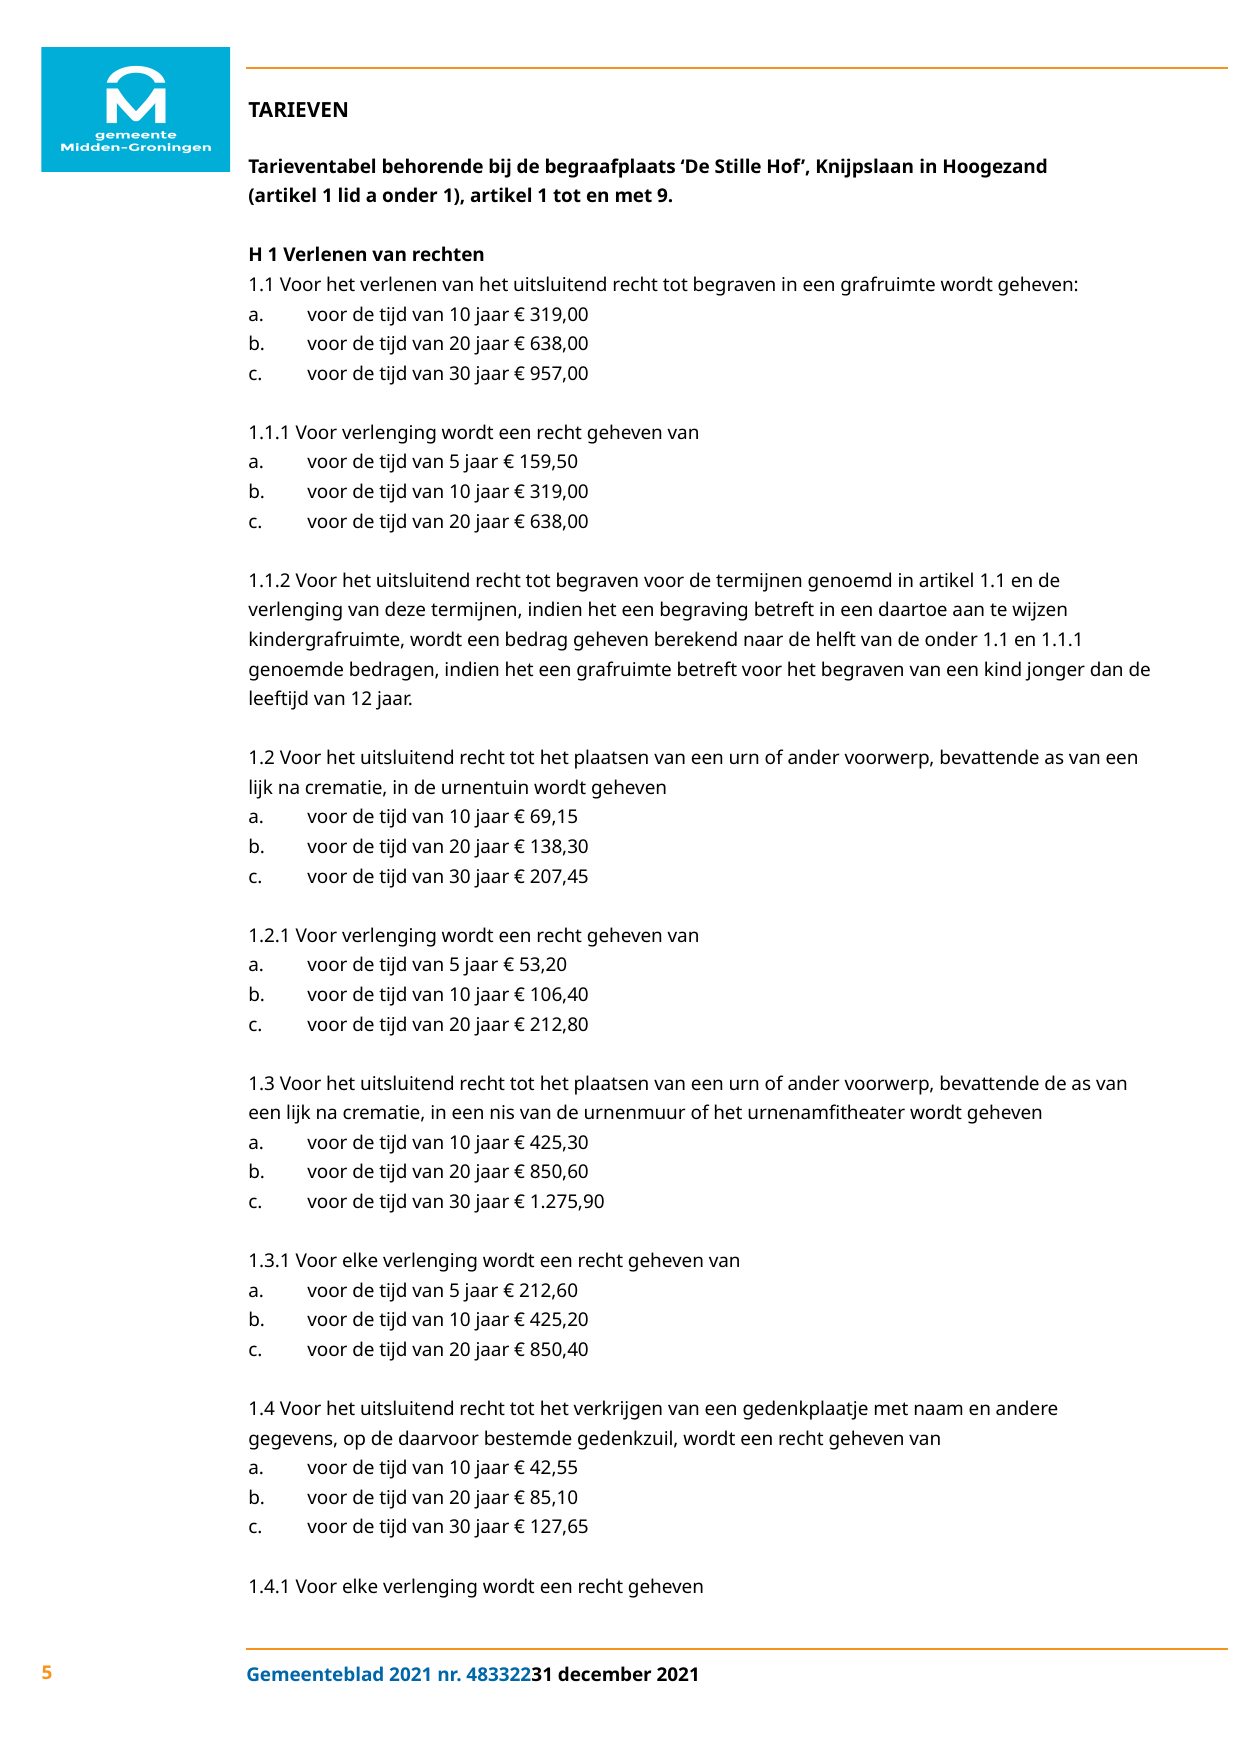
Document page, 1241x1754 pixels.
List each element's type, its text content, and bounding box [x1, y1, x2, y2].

text H 1 Verlenen van rechten [248, 242, 1152, 267]
picture [107, 89, 165, 122]
list voor de tijd van 5 jaar € 212,60 [248, 1277, 1152, 1303]
text 1.1.1 Voor verlenging wordt een recht geheven van [248, 419, 1152, 445]
text 1.1.2 Voor het uitsluitend recht tot begraven voor de termijnen genoemd in artikel 1.1 en de verlenging van deze termijnen, indien het een begraving betreft in een daartoe aan te wijzen kindergrafruimte, wordt een bedrag geheven berekend naar de helft van de onder 1.1 en 1.1.1 genoemde bedragen, indien het een grafruimte betreft voor het begraven van een kind jonger dan de leeftijd van 12 jaar. [248, 567, 1152, 711]
list voor de tijd van 20 jaar € 850,60 [248, 1159, 1152, 1184]
list voor de tijd van 10 jaar € 106,40 [248, 981, 1152, 1007]
text 1.3.1 Voor elke verlenging wordt een recht geheven van [248, 1247, 1152, 1273]
list voor de tijd van 10 jaar € 319,00 [248, 301, 1152, 327]
list voor de tijd van 20 jaar € 850,40 [248, 1336, 1152, 1362]
list voor de tijd van 20 jaar € 638,00 [248, 508, 1152, 534]
text 1.4 Voor het uitsluitend recht tot het verkrijgen van een gedenkplaatje met naam en andere gegevens, op de daarvoor bestemde gedenkzuil, wordt een recht geheven van [248, 1395, 1152, 1451]
picture [184, 146, 190, 153]
list voor de tijd van 20 jaar € 138,30 [248, 833, 1152, 859]
text 1.1 Voor het verlenen van het uitsluitend recht tot begraven in een grafruimte wordt geheven: [248, 271, 1152, 297]
text TARIEVEN [248, 95, 1152, 123]
list voor de tijd van 10 jaar € 42,55 [248, 1454, 1152, 1480]
list voor de tijd van 5 jaar € 53,20 [248, 952, 1152, 977]
text (artikel 1 lid a onder 1), artikel 1 tot en met 9. [248, 182, 1152, 208]
list voor de tijd van 10 jaar € 425,20 [248, 1307, 1152, 1332]
list voor de tijd van 30 jaar € 957,00 [248, 360, 1152, 386]
list voor de tijd van 30 jaar € 1.275,90 [248, 1188, 1152, 1214]
list voor de tijd van 20 jaar € 85,10 [248, 1484, 1152, 1510]
list voor de tijd van 20 jaar € 212,80 [248, 1011, 1152, 1037]
list voor de tijd van 10 jaar € 69,15 [248, 804, 1152, 829]
text 1.2.1 Voor verlenging wordt een recht geheven van [248, 922, 1152, 948]
picture [108, 66, 164, 82]
list voor de tijd van 30 jaar € 207,45 [248, 863, 1152, 889]
text 1.3 Voor het uitsluitend recht tot het plaatsen van een urn of ander voorwerp, bevattende de as van een lijk na crematie, in een nis van de urnenmuur of het urnenamfitheater wordt geheven [248, 1070, 1152, 1125]
list voor de tijd van 30 jaar € 127,65 [248, 1514, 1152, 1539]
text 1.2 Voor het uitsluitend recht tot het plaatsen van een urn of ander voorwerp, bevattende as van een lijk na crematie, in de urnentuin wordt geheven [248, 744, 1152, 800]
list voor de tijd van 10 jaar € 425,30 [248, 1129, 1152, 1155]
list voor de tijd van 10 jaar € 319,00 [248, 478, 1152, 504]
list voor de tijd van 20 jaar € 638,00 [248, 330, 1152, 356]
list voor de tijd van 5 jaar € 159,50 [248, 449, 1152, 474]
text 1.4.1 Voor elke verlenging wordt een recht geheven [248, 1573, 1152, 1599]
text Tarieventabel behorende bij de begraafplaats ‘De Stille Hof’, Knijpslaan in Hoogezand [248, 153, 1152, 179]
